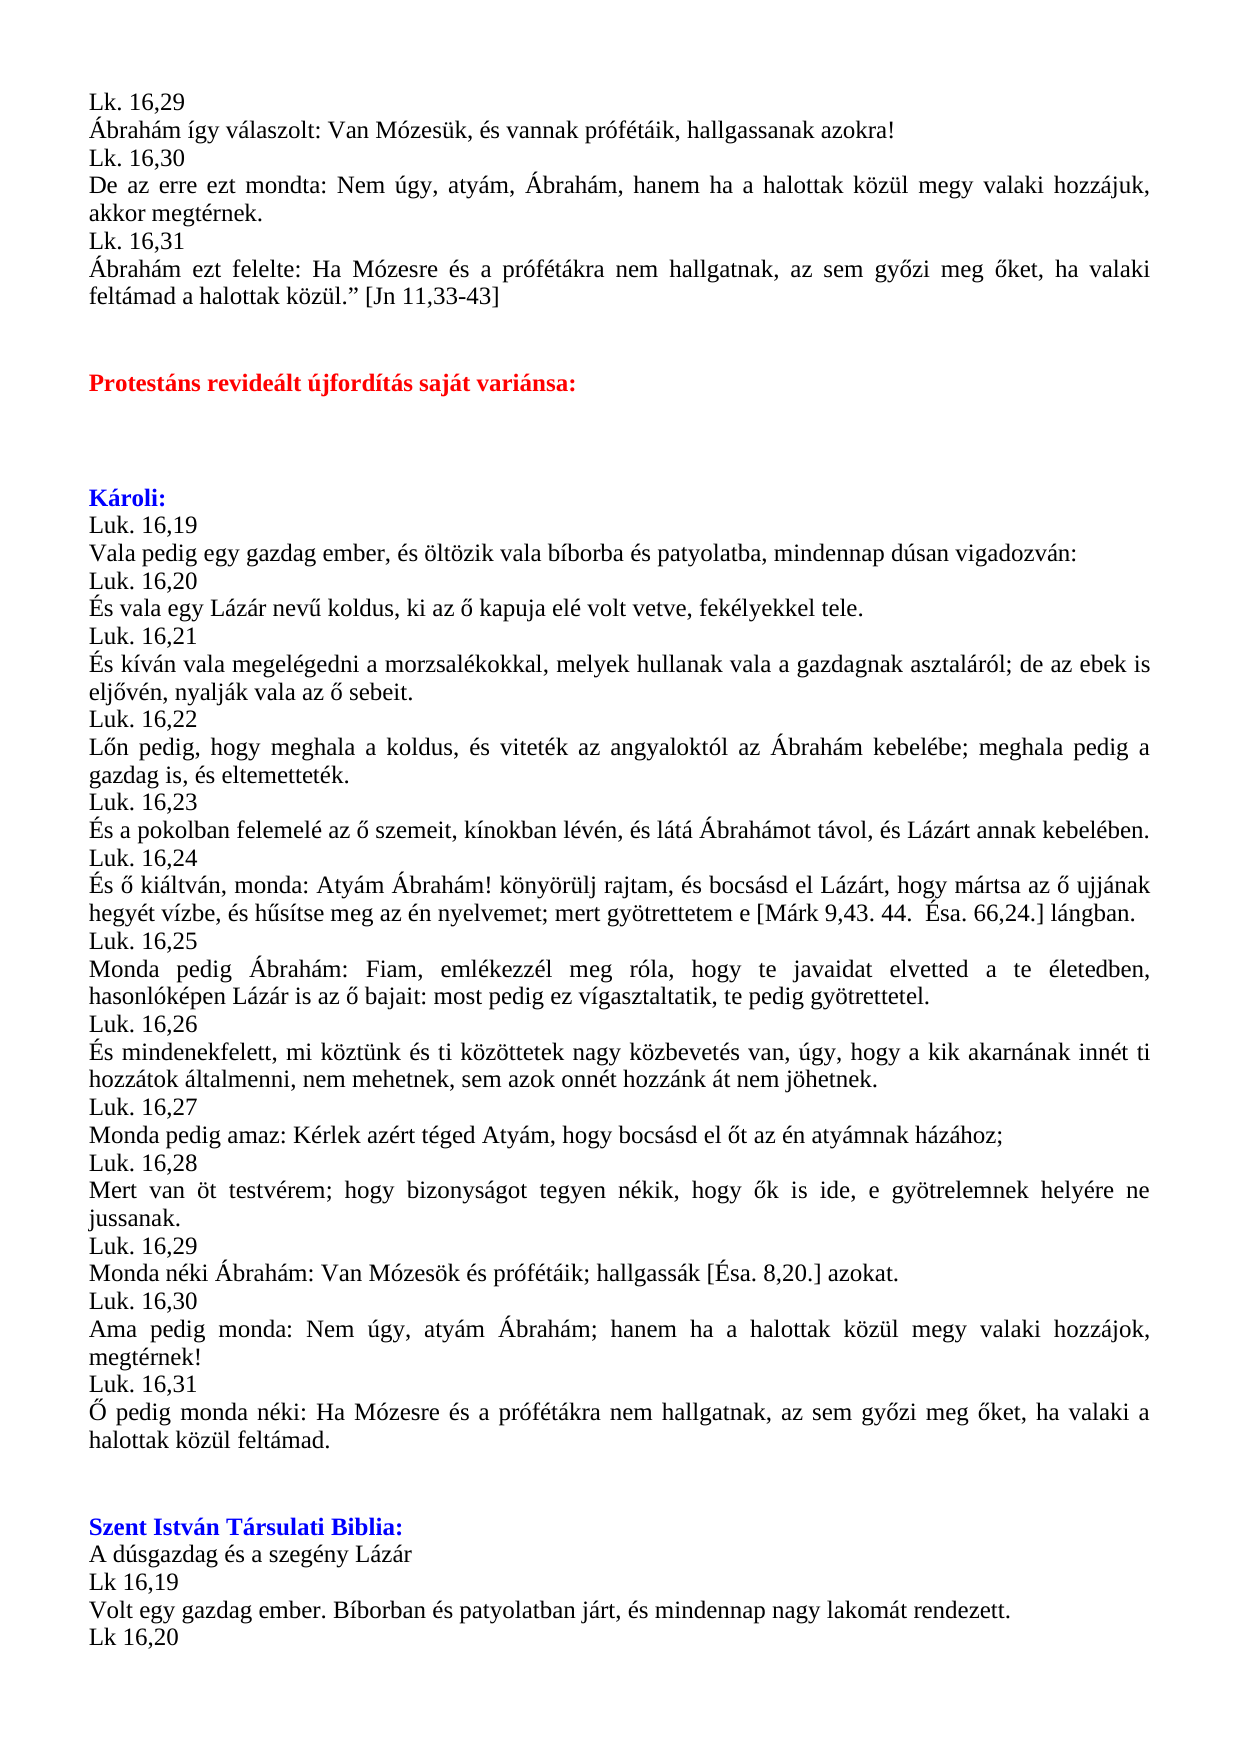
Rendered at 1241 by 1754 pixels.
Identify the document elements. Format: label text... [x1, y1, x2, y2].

text Monda pedig Ábrahám: Fiam, emlékezzél meg róla, hogy te javaidat elvetted a te életedben, hasonlóképen Lázár is az ő bajait: most pedig ez vígasztaltatik, te pedig gyötrettetel. [88, 955, 1152, 1010]
text Lk. 16,29 [88, 88, 1152, 116]
text Luk. 16,19 [88, 511, 1152, 539]
text Luk. 16,24 [88, 844, 1152, 872]
text Ama pedig monda: Nem úgy, atyám Ábrahám; hanem ha a halottak közül megy valaki hozzájok, megtérnek! [88, 1315, 1152, 1370]
text Luk. 16,21 [88, 622, 1152, 650]
text És kíván vala megelégedni a morzsalékokkal, melyek hullanak vala a gazdagnak asztaláról; de az ebek is eljővén, nyalják vala az ő sebeit. [88, 650, 1152, 705]
text Luk. 16,29 [88, 1232, 1152, 1259]
text Protestáns revideált újfordítás saját variánsa: [88, 369, 1152, 397]
text Luk. 16,28 [88, 1149, 1152, 1176]
text Mert van öt testvérem; hogy bizonyságot tegyen nékik, hogy ők is ide, e gyötrelemnek helyére ne jussanak. [88, 1176, 1152, 1232]
text De az erre ezt mondta: Nem úgy, atyám, Ábrahám, hanem ha a halottak közül megy valaki hozzájuk, akkor megtérnek. [88, 172, 1152, 227]
text És ő kiáltván, monda: Atyám Ábrahám! könyörülj rajtam, és bocsásd el Lázárt, hogy mártsa az ő ujjának hegyét vízbe, és hűsítse meg az én nyelvemet; mert gyötrettetem e [Márk 9,43. 44. Ésa. 66,24.] lángban. [88, 872, 1152, 927]
text Lőn pedig, hogy meghala a koldus, és viteték az angyaloktól az Ábrahám kebelébe; meghala pedig a gazdag is, és eltemetteték. [88, 733, 1152, 788]
text Luk. 16,23 [88, 788, 1152, 816]
text Luk. 16,30 [88, 1287, 1152, 1315]
text Lk 16,19 [88, 1568, 1152, 1596]
text Károli: [88, 484, 1152, 511]
text Luk. 16,25 [88, 927, 1152, 955]
text Vala pedig egy gazdag ember, és öltözik vala bíborba és patyolatba, mindennap dúsan vigadozván: [88, 539, 1152, 567]
text Luk. 16,26 [88, 1010, 1152, 1038]
text Monda néki Ábrahám: Van Mózesök és prófétáik; hallgassák [Ésa. 8,20.] azokat. [88, 1259, 1152, 1287]
text Ő pedig monda néki: Ha Mózesre és a prófétákra nem hallgatnak, az sem győzi meg őket, ha valaki a halottak közül feltámad. [88, 1398, 1152, 1453]
text És mindenekfelett, mi köztünk és ti közöttetek nagy közbevetés van, úgy, hogy a kik akarnának innét ti hozzátok általmenni, nem mehetnek, sem azok onnét hozzánk át nem jöhetnek. [88, 1038, 1152, 1093]
text Lk 16,20 [88, 1623, 1152, 1651]
text Ábrahám így válaszolt: Van Mózesük, és vannak prófétáik, hallgassanak azokra! [88, 116, 1152, 144]
text A dúsgazdag és a szegény Lázár [88, 1540, 1152, 1568]
text És a pokolban felemelé az ő szemeit, kínokban lévén, és látá Ábrahámot távol, és Lázárt annak kebelében. [88, 816, 1152, 844]
text Lk. 16,31 [88, 227, 1152, 255]
text Luk. 16,20 [88, 567, 1152, 594]
text Monda pedig amaz: Kérlek azért téged Atyám, hogy bocsásd el őt az én atyámnak házához; [88, 1121, 1152, 1149]
text Luk. 16,31 [88, 1370, 1152, 1398]
text Ábrahám ezt felelte: Ha Mózesre és a prófétákra nem hallgatnak, az sem győzi meg őket, ha valaki feltámad a halottak közül.” [Jn 11,33-43] [88, 255, 1152, 310]
text Luk. 16,27 [88, 1093, 1152, 1121]
text Volt egy gazdag ember. Bíborban és patyolatban járt, és mindennap nagy lakomát rendezett. [88, 1596, 1152, 1623]
text Luk. 16,22 [88, 705, 1152, 733]
text És vala egy Lázár nevű koldus, ki az ő kapuja elé volt vetve, fekélyekkel tele. [88, 594, 1152, 622]
text Lk. 16,30 [88, 144, 1152, 172]
text Szent István Társulati Biblia: [88, 1513, 1152, 1540]
